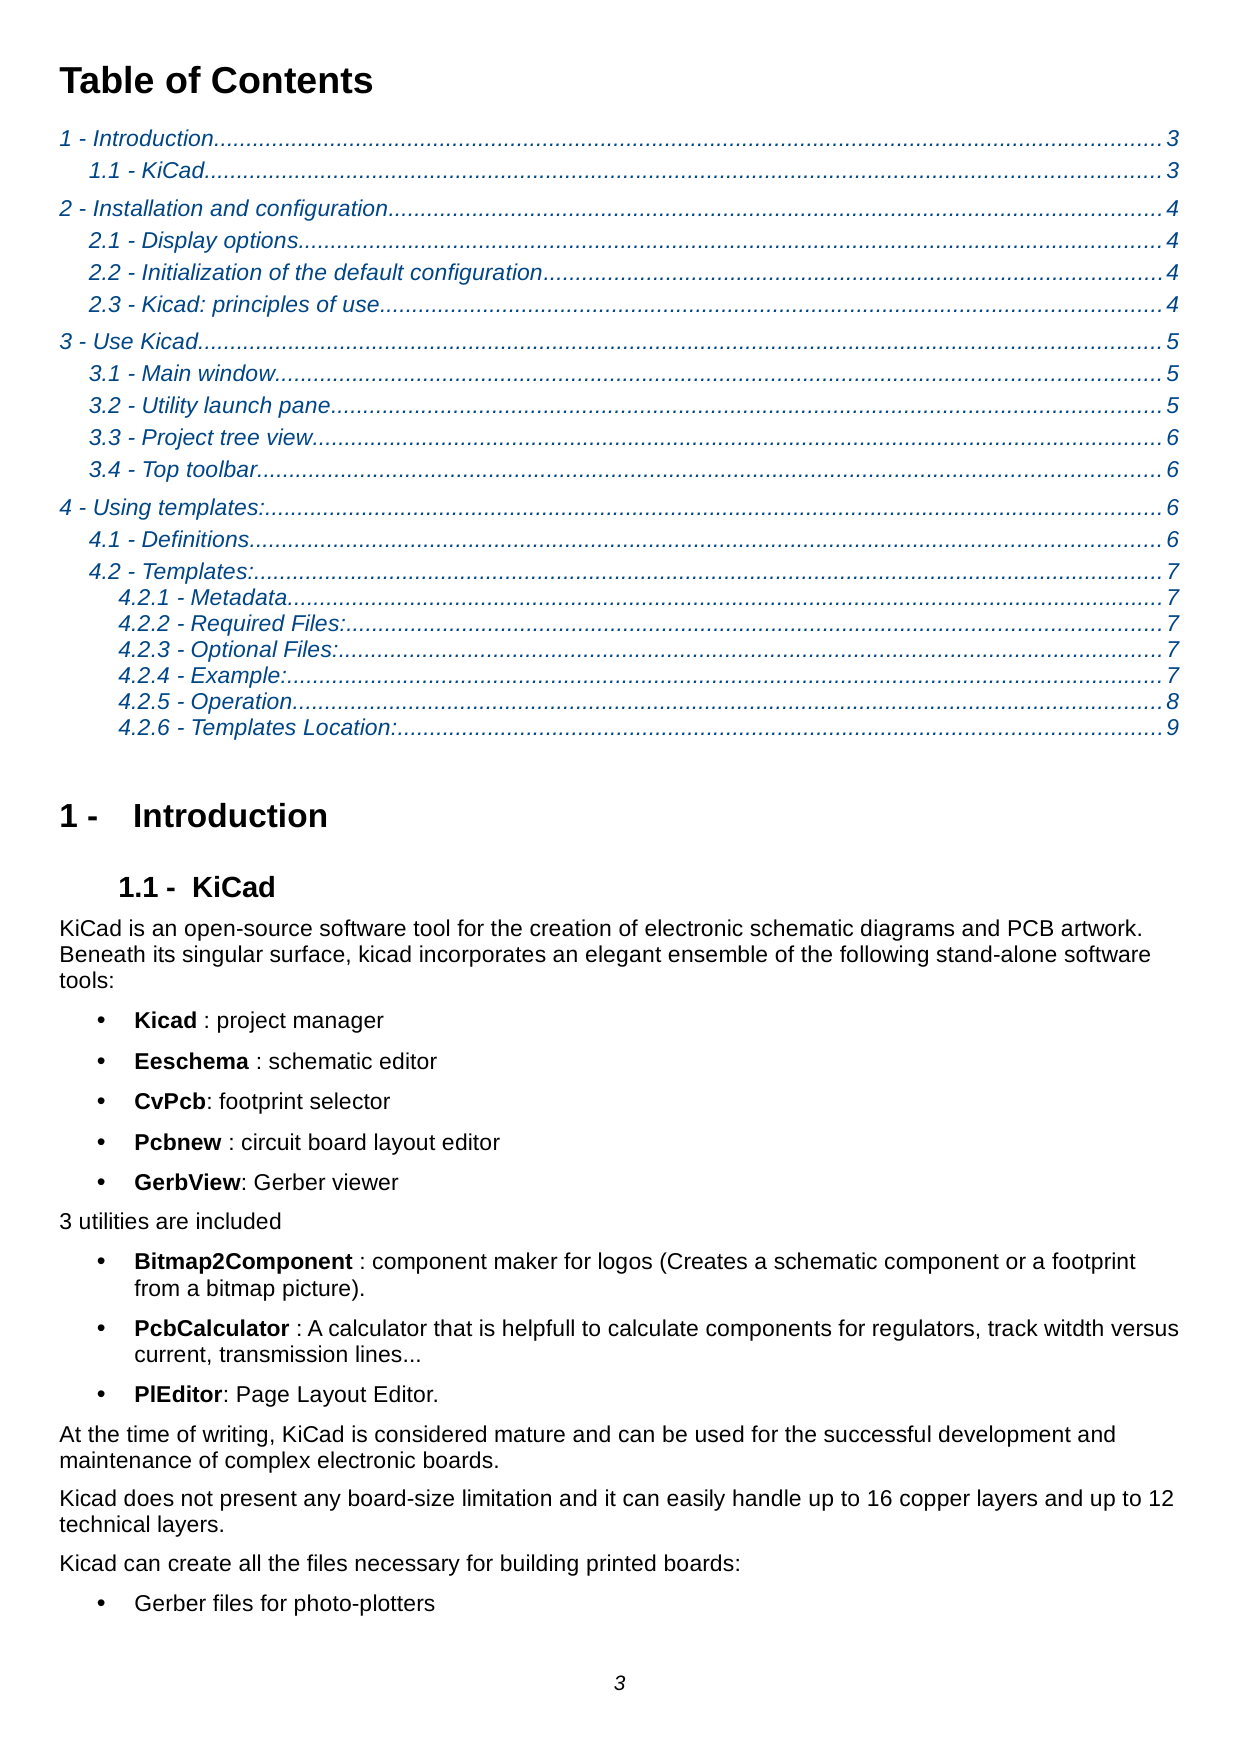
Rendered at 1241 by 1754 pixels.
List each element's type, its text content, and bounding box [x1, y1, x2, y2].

text Kicad can create all the files necessary for building printed boards: [59, 1550, 1181, 1576]
subtitle KiCad [118, 871, 1181, 903]
text Table of Contents [59, 59, 1181, 101]
text At the time of writing, KiCad is considered mature and can be used for the successful development and maintenance of complex electronic boards. [59, 1421, 1181, 1473]
text 3.3 - Project tree view 6 [88, 425, 1181, 451]
list PcbCalculator : A calculator that is helpfull to calculate components for regulators, track witdth versus current, transmission lines... [97, 1314, 1181, 1368]
list Pcbnew : circuit board layout editor [97, 1128, 1181, 1156]
text 3 utilities are included [59, 1209, 1181, 1235]
text 4.1 - Definitions 6 [88, 526, 1181, 552]
text 3.1 - Main window 5 [88, 361, 1181, 387]
list GerbView: Gerber viewer [97, 1168, 1181, 1196]
list Kicad : project manager [97, 1006, 1181, 1034]
subtitle Introduction [59, 797, 1181, 834]
text 3 - Use Kicad 5 [59, 329, 1181, 355]
text 4.2.3 - Optional Files: 7 [118, 637, 1181, 663]
text 2 - Installation and configuration 4 [59, 195, 1181, 221]
text 1 - Introduction 3 [59, 125, 1181, 151]
list Eeschema : schematic editor [97, 1047, 1181, 1075]
list CvPcb: footprint selector [97, 1087, 1181, 1115]
text 4.2.5 - Operation 8 [118, 689, 1181, 715]
text 4.2.6 - Templates Location: 9 [118, 715, 1181, 741]
text 1.1 - KiCad 3 [88, 157, 1181, 183]
text 2.3 - Kicad: principles of use 4 [88, 291, 1181, 317]
text 4.2.4 - Example: 7 [118, 663, 1181, 689]
text 2.1 - Display options 4 [88, 227, 1181, 253]
text 3.4 - Top toolbar 6 [88, 457, 1181, 483]
text 4.2.2 - Required Files: 7 [118, 611, 1181, 637]
list Gerber files for photo-plotters [97, 1589, 1181, 1617]
text 3.2 - Utility launch pane 5 [88, 393, 1181, 419]
text 4.2 - Templates: 7 [88, 558, 1181, 584]
text Kicad does not present any board-size limitation and it can easily handle up to 16 copper layers and up to 12 technical layers. [59, 1486, 1181, 1538]
text 4 - Using templates: 6 [59, 494, 1181, 521]
text 2.2 - Initialization of the default configuration 4 [88, 259, 1181, 285]
text KiCad is an open-source software tool for the creation of electronic schematic diagrams and PCB artwork. Beneath its singular surface, kicad incorporates an elegant ensemble of the following stand-alone software tools: [59, 916, 1181, 994]
list PlEditor: Page Layout Editor. [97, 1380, 1181, 1408]
list Bitmap2Component : component maker for logos (Creates a schematic component or a footprint from a bitmap picture). [97, 1247, 1181, 1301]
text 4.2.1 - Metadata 7 [118, 584, 1181, 611]
